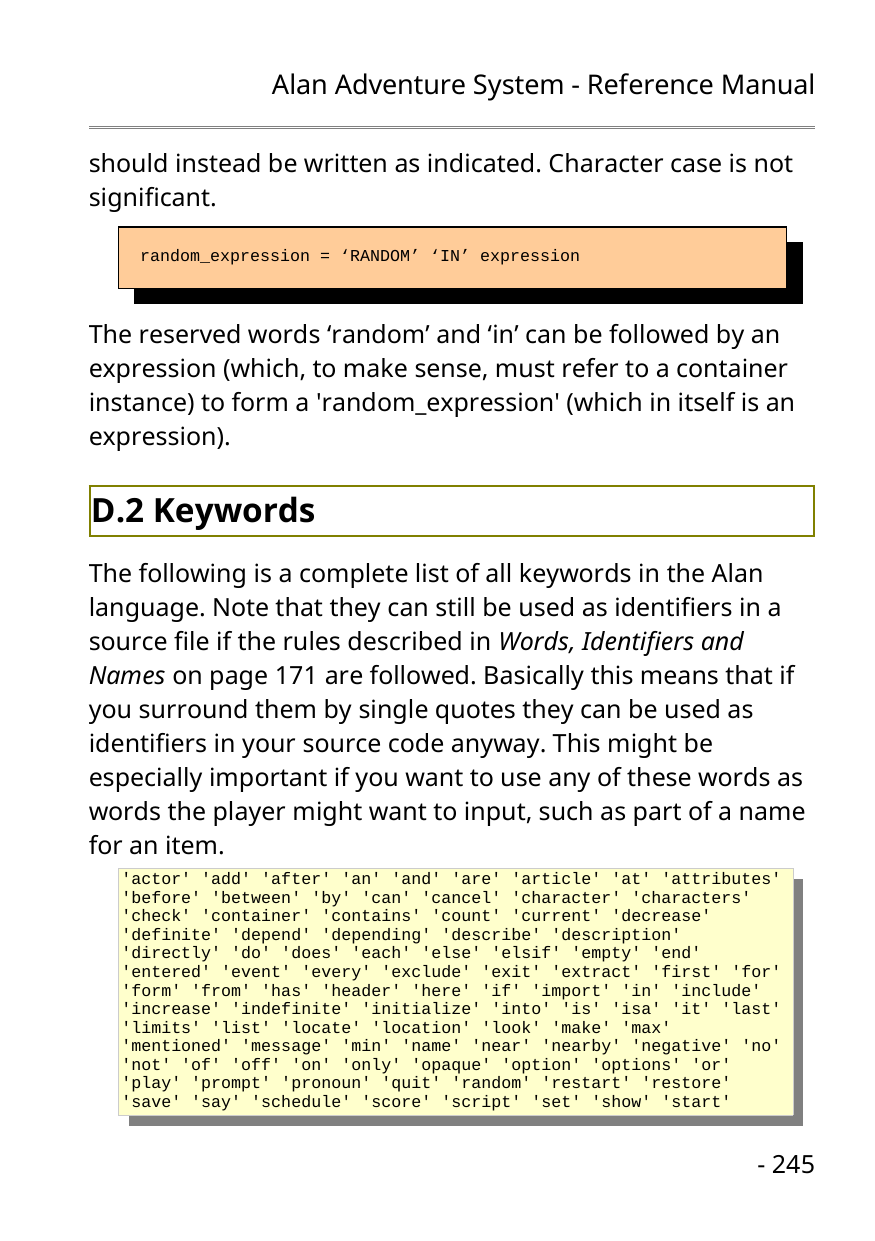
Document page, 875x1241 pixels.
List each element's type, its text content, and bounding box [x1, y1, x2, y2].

text The following is a complete list of all keywords in the Alan language. Note that they can still be used as identifiers in a source file if the rules described in Words, Identifiers and Names on page 135 are followed. Basically this means that if you surround them by single quotes they can be used as identifiers in your source code anyway. This might be especially important if you want to use any of these words as words the player might want to input, such as part of a name for an item. [88, 556, 815, 862]
text 'actor' 'add' 'after' 'an' 'and' 'are' 'article' 'at' 'attributes' 'before' 'between' 'by' 'can' 'cancel' 'character' 'characters' 'check' 'container' 'contains' 'count' 'current' 'decrease' 'definite' 'depend' 'depending' 'describe' 'description' 'directly' 'do' 'does' 'each' 'else' 'elsif' 'empty' 'end' 'entered' 'event' 'every' 'exclude' 'exit' 'extract' 'first' 'for' 'form' 'from' 'has' 'header' 'here' 'if' 'import' 'in' 'include' 'increase' 'indefinite' 'initialize' 'into' 'is' 'isa' 'it' 'last' 'limits' 'list' 'locate' 'location' 'look' 'make' 'max' 'mentioned' 'message' 'min' 'name' 'near' 'nearby' 'negative' 'no' 'not' 'of' 'off' 'on' 'only' 'opaque' 'option' 'options' 'or' 'play' 'prompt' 'pronoun' 'quit' 'random' 'restart' 'restore' 'save' 'say' 'schedule' 'score' 'script' 'set' 'show' 'start' [119, 869, 793, 1115]
text The reserved words ‘random’ and ‘in’ can be followed by an expression (which, to make sense, must refer to a container instance) to form a 'random_expression' (which in itself is an expression). [88, 317, 815, 453]
text should instead be written as indicated. Character case is not significant. [88, 146, 815, 213]
subtitle Keywords [91, 487, 813, 535]
text random_expression = ‘RANDOM’ ‘IN’ expression [119, 228, 786, 288]
